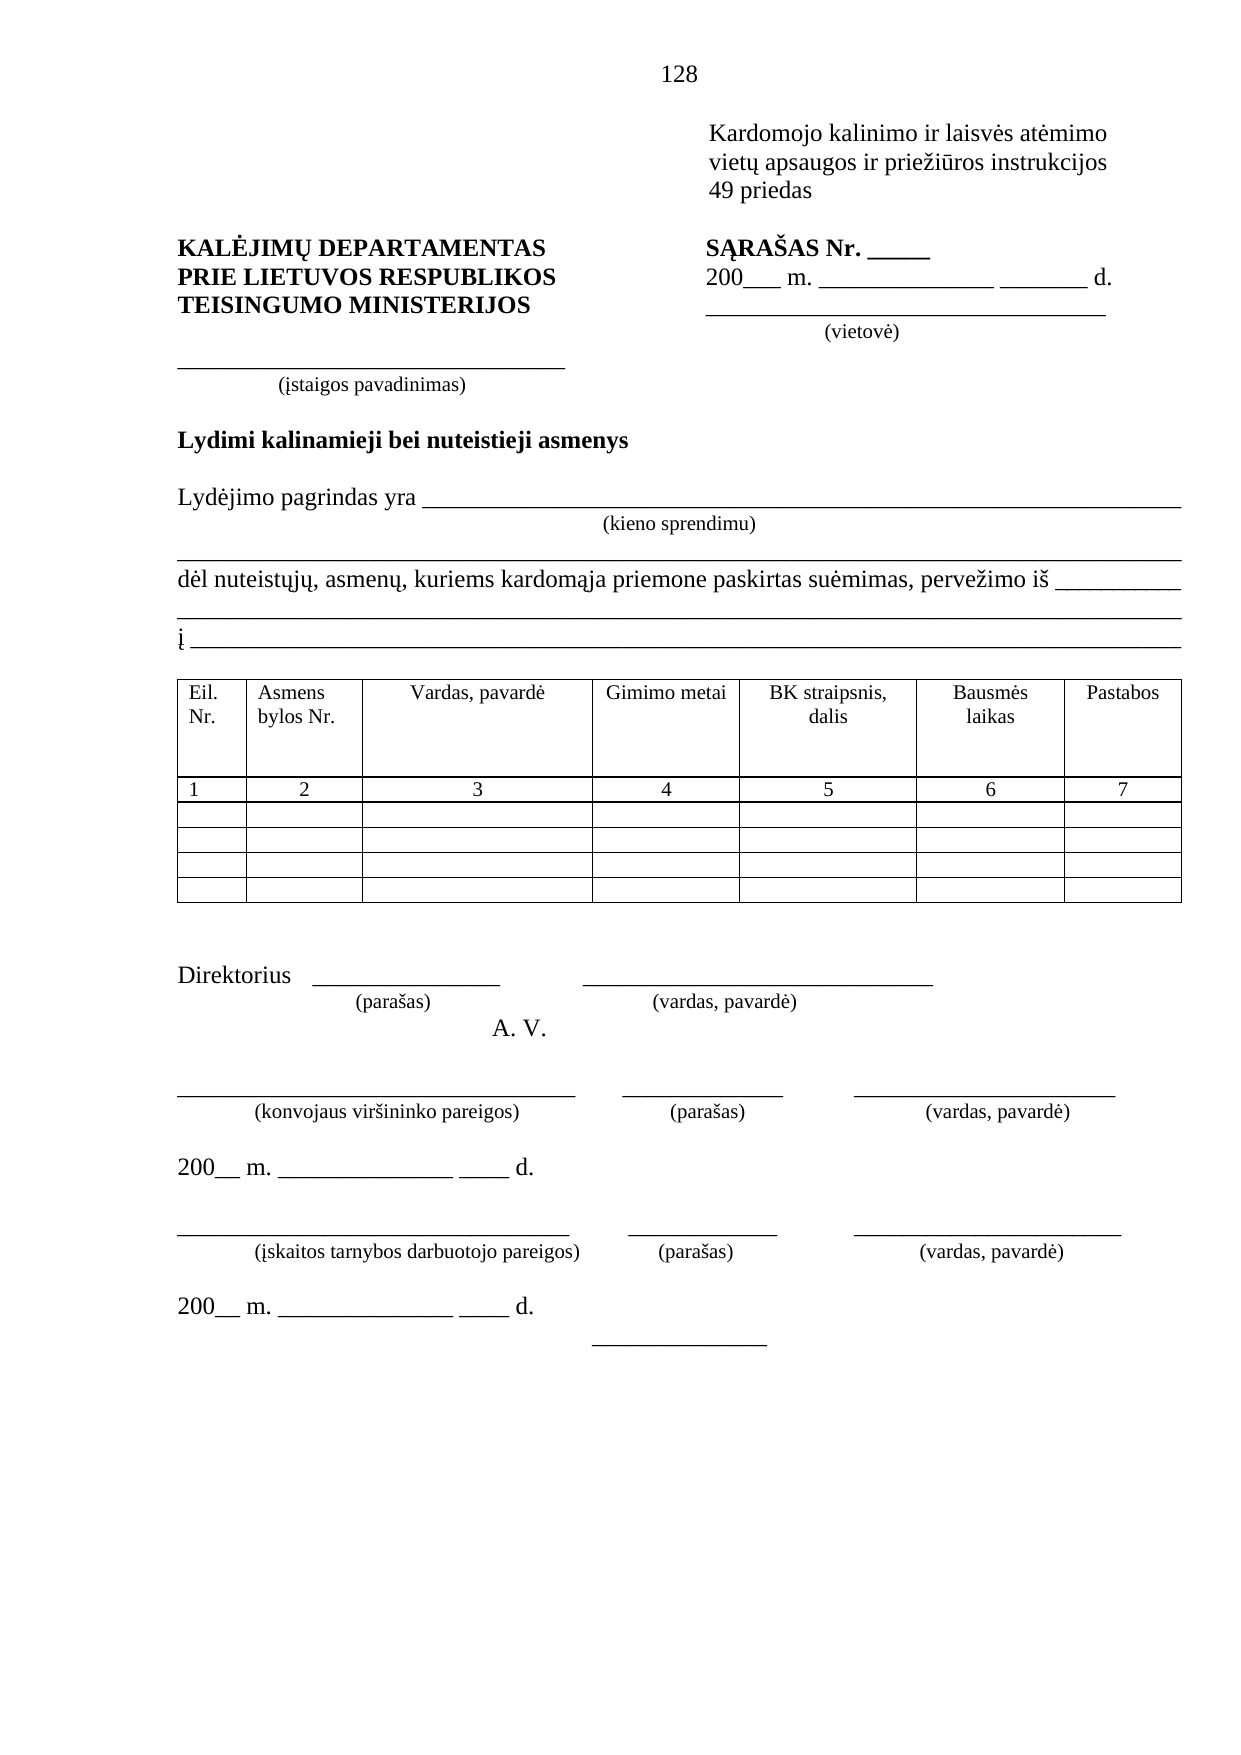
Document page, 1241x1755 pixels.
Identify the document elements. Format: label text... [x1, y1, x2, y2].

text Lydėjimo pagrindas yra [177, 482, 1181, 511]
text 200__ m. ______________ ____ d. [177, 1291, 1181, 1320]
table_cell [917, 853, 1064, 877]
table_cell [247, 828, 362, 852]
table_cell [247, 878, 362, 902]
text 200__ m. ______________ ____ d. [177, 1152, 1181, 1181]
table_cell [740, 803, 916, 827]
table_cell 2 [247, 778, 362, 801]
text TEISINGUMO MINISTERIJOS ________________________________ [177, 291, 1181, 319]
text Kardomojo kalinimo ir laisvės atėmimo [709, 118, 1181, 147]
table_cell [363, 828, 592, 852]
text vietų apsaugos ir priežiūros instrukcijos [177, 147, 1181, 176]
table_cell [917, 828, 1064, 852]
text (vietovė) [177, 319, 1181, 343]
table_cell [178, 828, 246, 852]
text Direktorius _______________ ____________________________ [177, 960, 1181, 989]
text dėl nuteistųjų, asmenų, kuriems kardomąja priemone paskirtas suėmimas, pervežimo iš [177, 564, 1181, 593]
table_cell 7 [1065, 778, 1181, 801]
text PRIE LIETUVOS RESPUBLIKOS 200___ m. ______________ _______ d. [177, 262, 1181, 291]
table_cell [247, 853, 362, 877]
table_cell [593, 803, 739, 827]
text (įskaitos tarnybos darbuotojo pareigos) (parašas) (vardas, pavardė) [177, 1238, 1181, 1263]
table_cell [1065, 853, 1181, 877]
table_cell [363, 878, 592, 902]
table_cell [247, 803, 362, 827]
table_cell [178, 878, 246, 902]
table_cell 1 [178, 778, 246, 801]
table_cell [593, 828, 739, 852]
table_cell [917, 803, 1064, 827]
table_cell [178, 853, 246, 877]
table_header Bausmės laikas [917, 680, 1064, 776]
table_cell [593, 853, 739, 877]
text (konvojaus viršininko pareigos) (parašas) (vardas, pavardė) [177, 1099, 1181, 1123]
table_header Pastabos [1065, 680, 1181, 776]
table_cell [740, 853, 916, 877]
table_cell [593, 878, 739, 902]
text (įstaigos pavadinimas) [177, 372, 1181, 396]
table_cell [363, 803, 592, 827]
table_header Vardas, pavardė [363, 680, 592, 776]
text _______________________________ [177, 343, 1181, 372]
table_cell [1065, 803, 1181, 827]
text į [177, 622, 1181, 650]
table_header Eil. Nr. [178, 680, 246, 776]
text KALĖJIMŲ DEPARTAMENTAS SĄRAŠAS Nr. _____ [177, 233, 1181, 262]
text 49 priedas [177, 176, 1181, 204]
text A. V. [177, 1013, 1181, 1042]
text Lydimi kalinamieji bei nuteistieji asmenys [177, 425, 1181, 454]
table_cell 3 [363, 778, 592, 801]
table_cell [740, 878, 916, 902]
table_header BK straipsnis, dalis [740, 680, 916, 776]
table_cell [740, 828, 916, 852]
table_cell [917, 878, 1064, 902]
table_cell [178, 803, 246, 827]
table_cell 5 [740, 778, 916, 801]
text ______________ [177, 1320, 1181, 1349]
table_cell [1065, 878, 1181, 902]
table_cell 4 [593, 778, 739, 801]
table_header Gimimo metai [593, 680, 739, 776]
table_header Asmens bylos Nr. [247, 680, 362, 776]
text (parašas) (vardas, pavardė) [177, 989, 1181, 1013]
text (kieno sprendimu) [177, 511, 1181, 535]
table_cell [363, 853, 592, 877]
table_cell 6 [917, 778, 1064, 801]
table_cell [1065, 828, 1181, 852]
